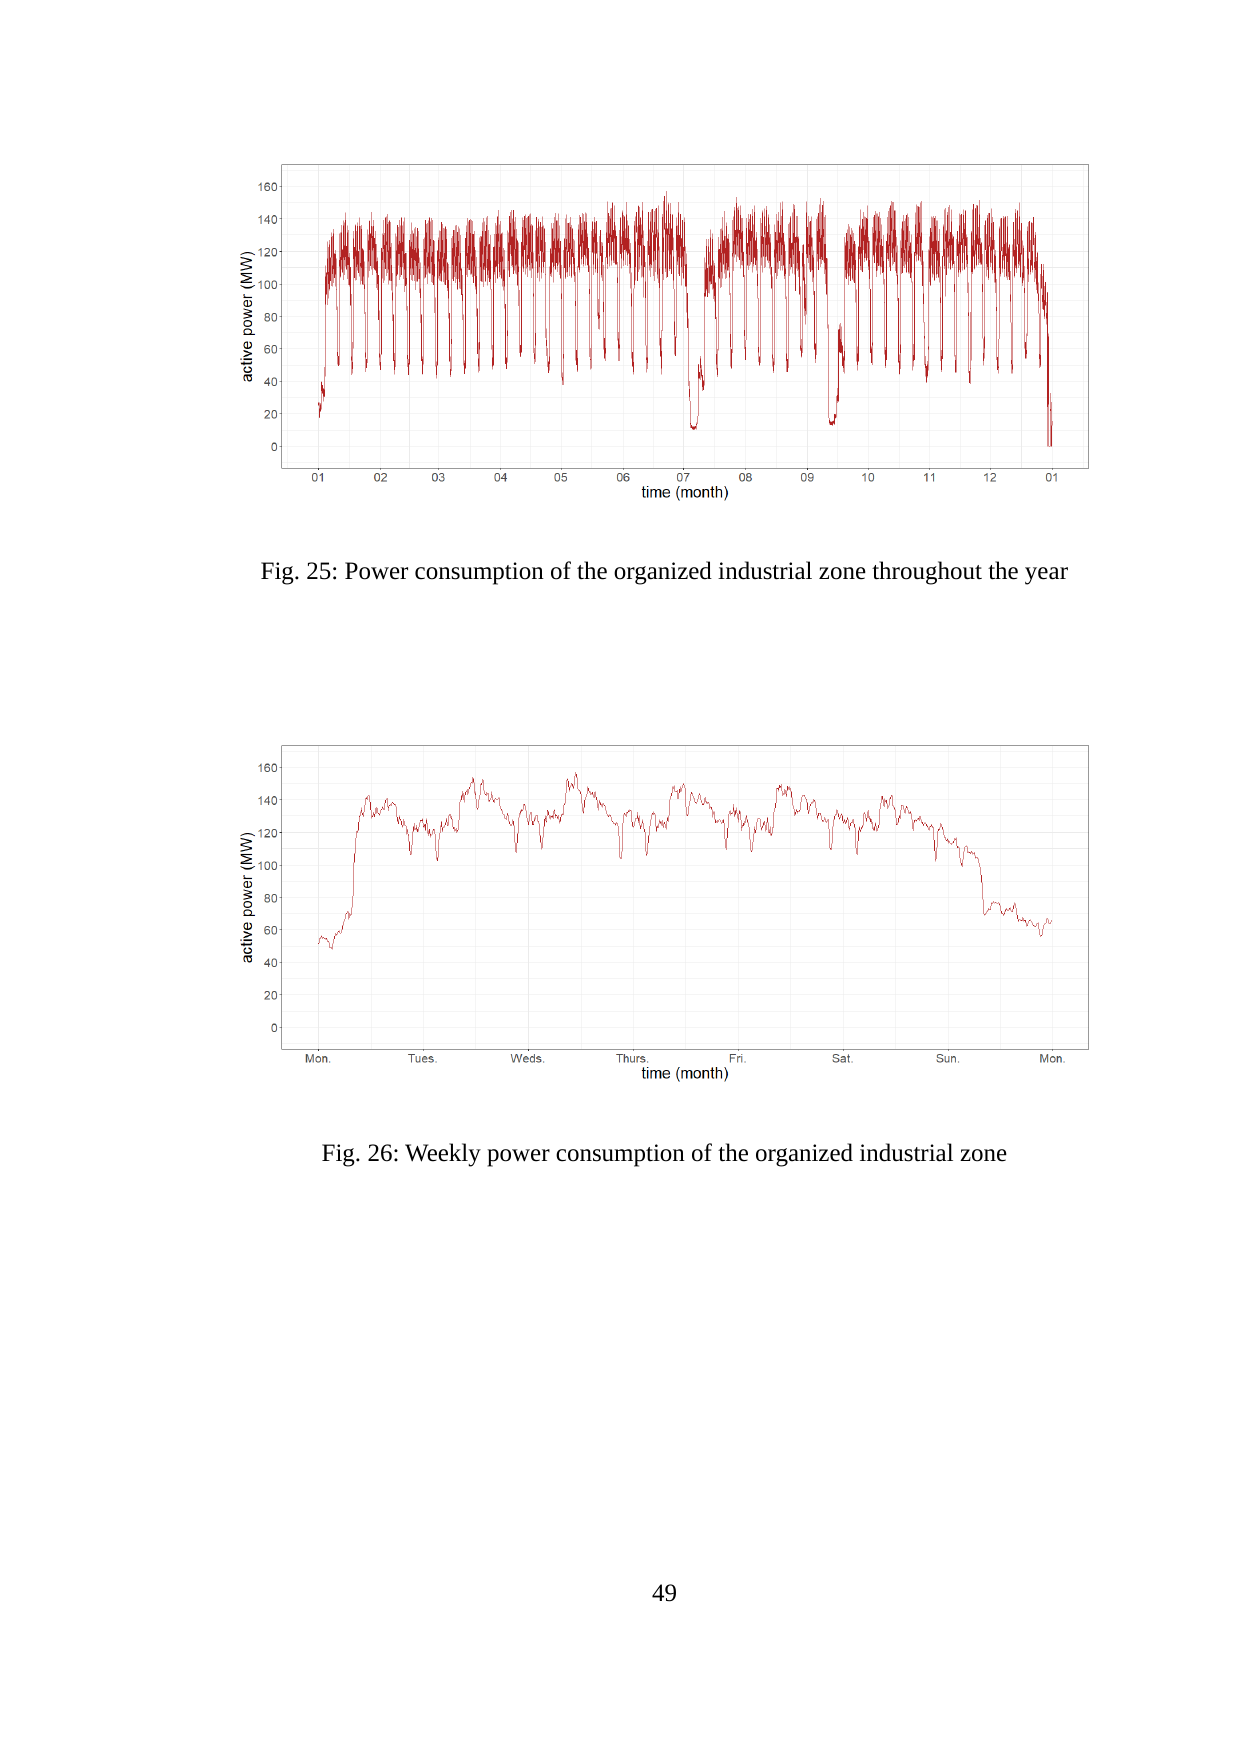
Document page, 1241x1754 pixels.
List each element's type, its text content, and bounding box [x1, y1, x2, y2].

text Fig. 26: Weekly power consumption of the organized industrial zone [236, 1138, 1093, 1166]
picture [236, 160, 1093, 503]
text Fig. 25: Power consumption of the organized industrial zone throughout the year [236, 556, 1093, 585]
picture [236, 741, 1093, 1084]
